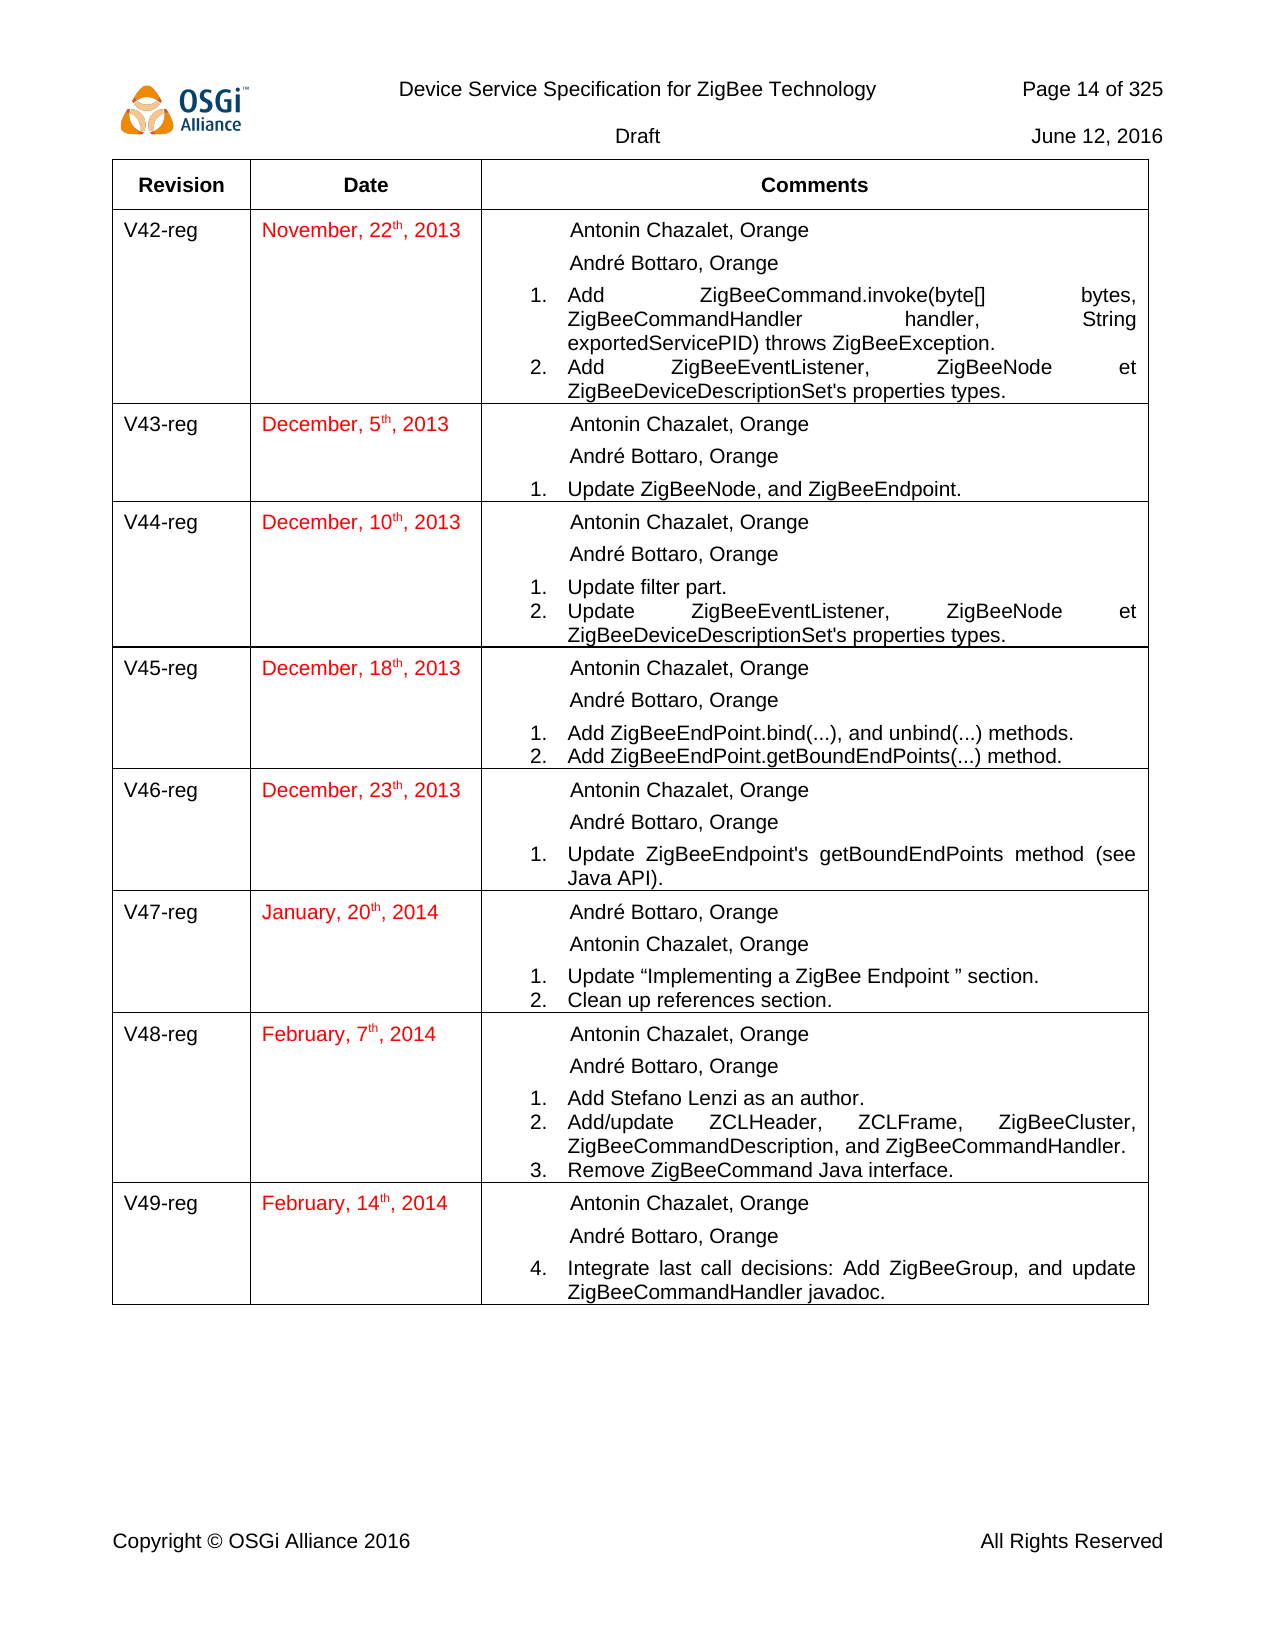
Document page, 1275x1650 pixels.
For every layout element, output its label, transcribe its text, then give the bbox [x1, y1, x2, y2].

table_cell V44-reg [113, 502, 250, 646]
table_cell V48-reg [113, 1013, 250, 1182]
table_cell Antonin Chazalet, Orange André Bottaro, Orange Update ZigBeeEndpoint's getBoundEndPoints method (see Java API). [482, 769, 1148, 890]
table_cell Antonin Chazalet, Orange André Bottaro, Orange Add ZigBeeEndPoint.bind(...), and unbind(...) methods. Add ZigBeeEndPoint.getBoundEndPoints(...) method. [482, 648, 1148, 768]
table_header Comments [482, 160, 1148, 209]
table_cell V43-reg [113, 404, 250, 501]
table_cell November, 22th, 2013 [251, 210, 481, 403]
table_cell January, 20th, 2014 [251, 891, 481, 1012]
table_cell Antonin Chazalet, Orange André Bottaro, Orange Update filter part. Update ZigBeeEventListener, ZigBeeNode et ZigBeeDeviceDescriptionSet's properties types. [482, 502, 1148, 646]
table_cell V49-reg [113, 1183, 250, 1304]
table_cell Antonin Chazalet, Orange André Bottaro, Orange Update ZigBeeNode, and ZigBeeEndpoint. [482, 404, 1148, 501]
table_cell February, 14th, 2014 [251, 1183, 481, 1304]
table_cell February, 7th, 2014 [251, 1013, 481, 1182]
table_cell Antonin Chazalet, Orange André Bottaro, Orange Integrate last call decisions: Add ZigBeeGroup, and update ZigBeeCommandHandler javadoc. [482, 1183, 1148, 1304]
table_cell December, 10th, 2013 [251, 502, 481, 646]
table_cell Antonin Chazalet, Orange André Bottaro, Orange Add ZigBeeCommand.invoke(byte[] bytes, ZigBeeCommandHandler handler, String exportedServicePID) throws ZigBeeException. Add ZigBeeEventListener, ZigBeeNode et ZigBeeDeviceDescriptionSet's properties types. [482, 210, 1148, 403]
table_cell V42-reg [113, 210, 250, 403]
table_cell V47-reg [113, 891, 250, 1012]
table_cell December, 5th, 2013 [251, 404, 481, 501]
table_header Revision [113, 160, 250, 209]
table_cell December, 23th, 2013 [251, 769, 481, 890]
table_cell Antonin Chazalet, Orange André Bottaro, Orange Add Stefano Lenzi as an author. Add/update ZCLHeader, ZCLFrame, ZigBeeCluster, ZigBeeCommandDescription, and ZigBeeCommandHandler. Remove ZigBeeCommand Java interface. [482, 1013, 1148, 1182]
picture [113, 78, 257, 142]
table_cell André Bottaro, Orange Antonin Chazalet, Orange Update “Implementing a ZigBee Endpoint ” section. Clean up references section. [482, 891, 1148, 1012]
table_cell December, 18th, 2013 [251, 648, 481, 768]
table_cell V45-reg [113, 648, 250, 768]
table_cell V46-reg [113, 769, 250, 890]
table_header Date [251, 160, 481, 209]
